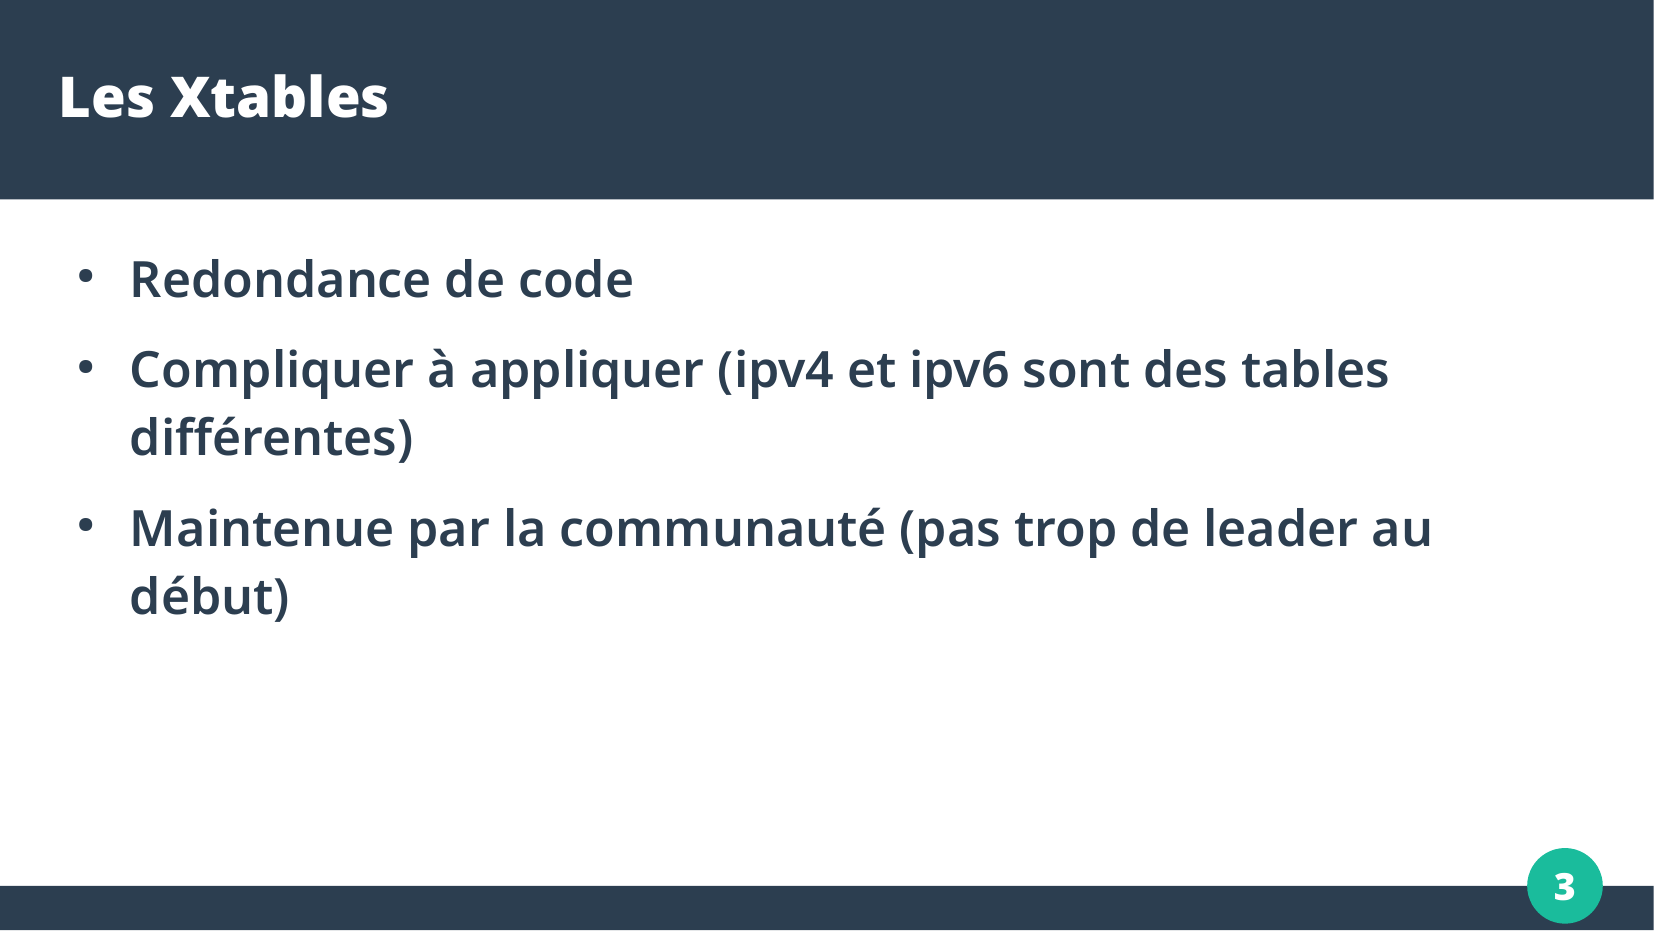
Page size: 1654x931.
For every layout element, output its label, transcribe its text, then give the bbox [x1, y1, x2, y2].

title Les Xtables [59, 37, 1595, 156]
list Redondance de code Compliquer à appliquer (ipv4 et ipv6 sont des tables différentes) Maintenue par la communauté (pas trop de leader au début) [59, 243, 1595, 864]
